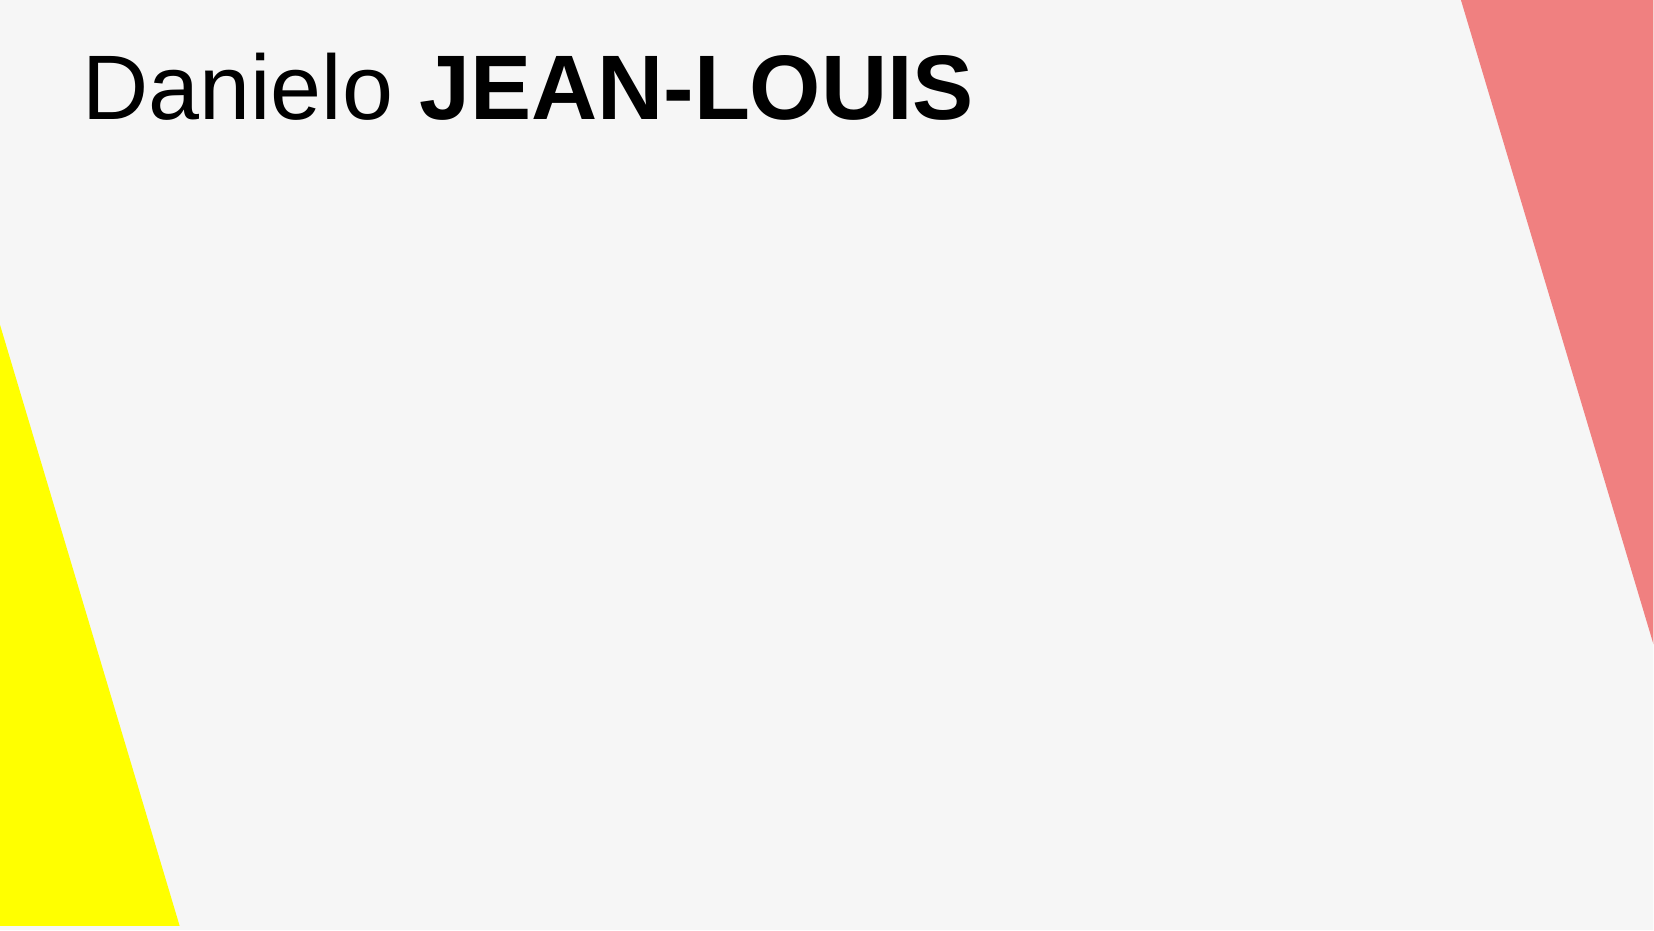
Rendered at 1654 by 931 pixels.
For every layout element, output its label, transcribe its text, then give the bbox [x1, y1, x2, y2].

text_box [1460, 0, 1654, 647]
subtitle Danielo JEAN-LOUIS [82, 36, 1532, 242]
text_box [0, 324, 180, 926]
